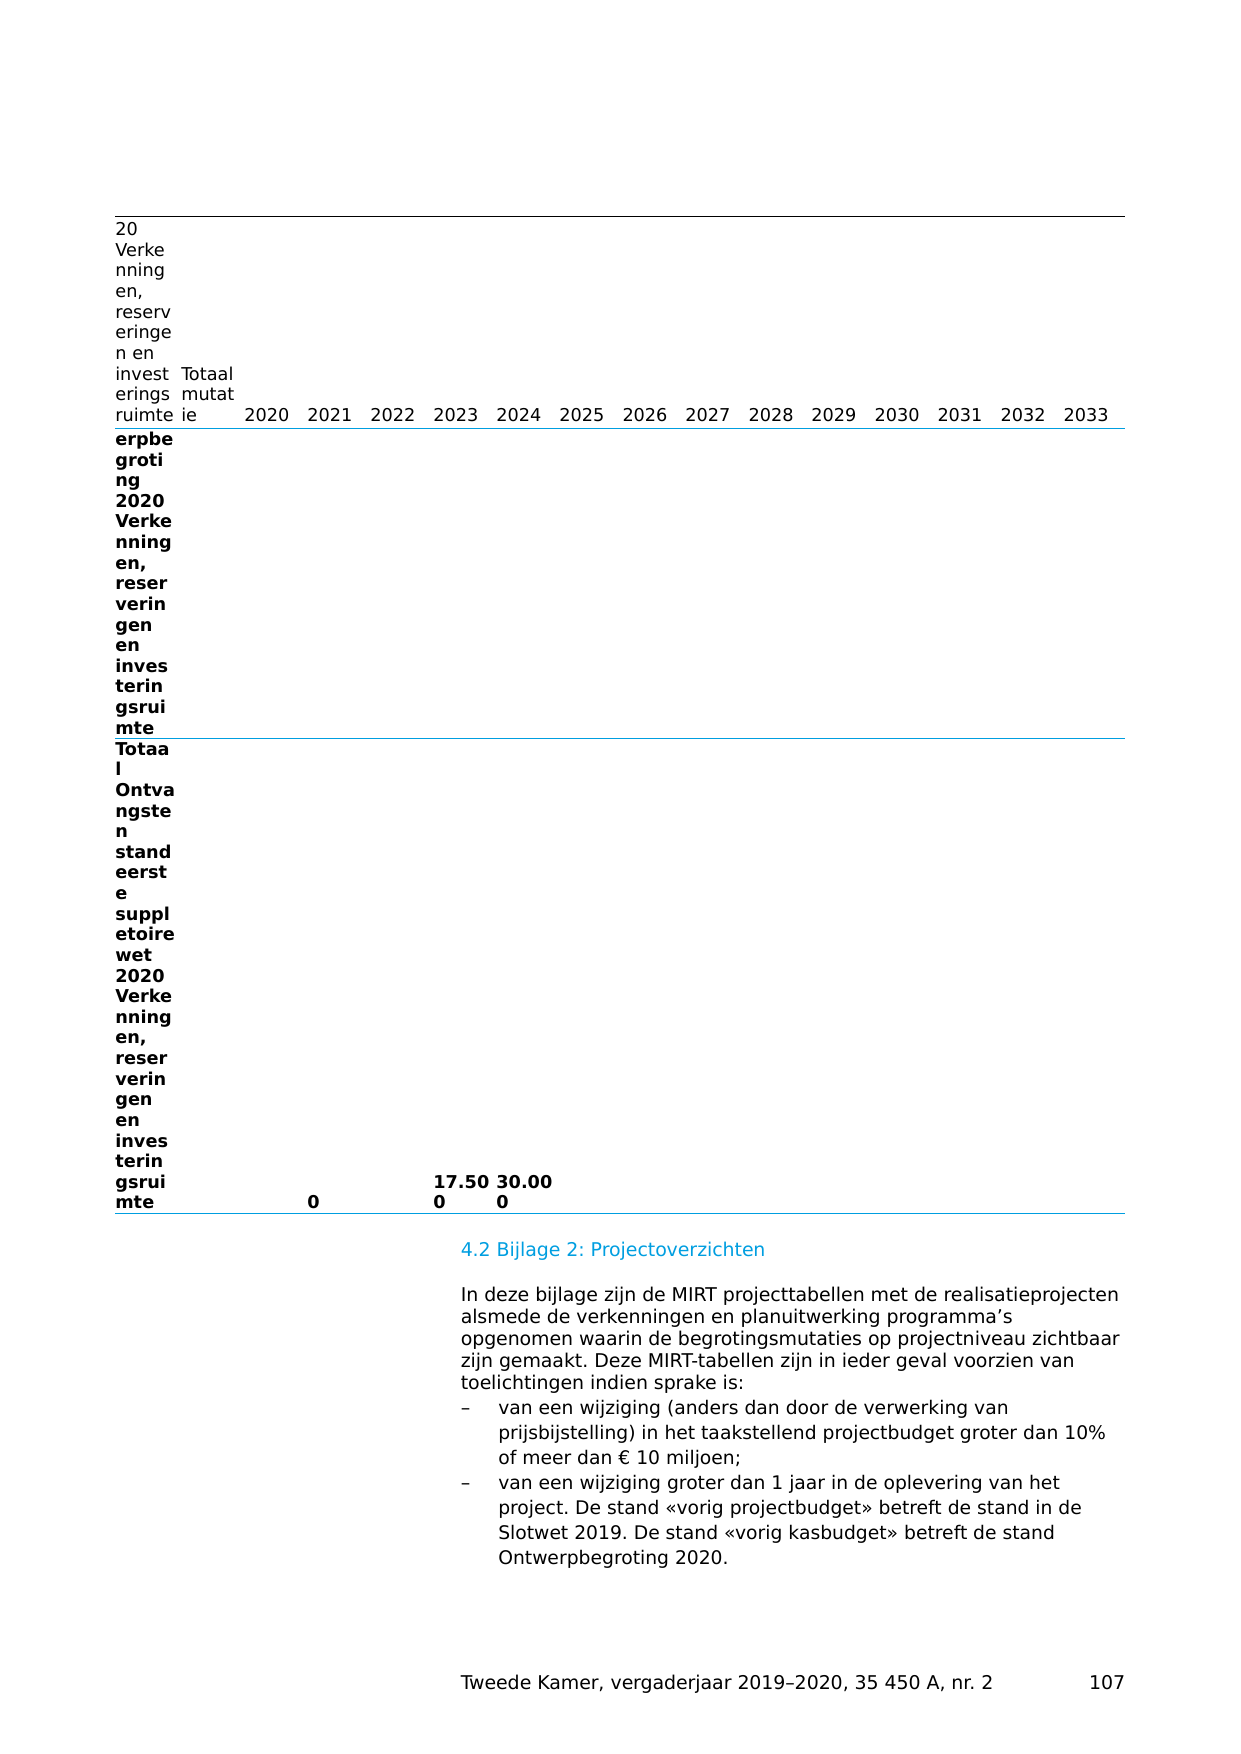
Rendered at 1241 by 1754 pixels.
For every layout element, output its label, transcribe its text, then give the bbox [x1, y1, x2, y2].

table_cell 20 Verkenningen, reserveringen en investeringsruimte [115, 217, 178, 428]
table_cell [241, 739, 304, 1213]
list van een wijziging (anders dan door de verwerking van prijsbijstelling) in het taakstellend projectbudget groter dan 10% of meer dan € 10 miljoen; [461, 1394, 1125, 1469]
table_cell 2026 [619, 217, 682, 428]
table_cell 2022 [367, 217, 430, 428]
table_cell [934, 429, 997, 738]
table_cell 2030 [871, 217, 934, 428]
table_cell [871, 739, 934, 1213]
table_cell [745, 429, 808, 738]
table_cell [556, 739, 619, 1213]
table_cell 2020 [241, 217, 304, 428]
table_cell [1060, 739, 1125, 1213]
table_cell 30.000 [493, 739, 556, 1213]
table_cell [745, 739, 808, 1213]
table_cell Totaal mutatie [178, 217, 241, 428]
table_cell 2024 [493, 217, 556, 428]
table_cell 2033 [1060, 217, 1125, 428]
table_header Artikel 20 Verkenningen, reserveringen en investeringsruimte [115, 191, 1125, 216]
table_cell 17.500 [430, 739, 493, 1213]
table_cell [178, 429, 241, 738]
table_cell [808, 429, 871, 738]
table_cell 2028 [745, 217, 808, 428]
table_cell [871, 429, 934, 738]
table_cell [304, 429, 367, 738]
table_cell erpbegroting 2020 Verkenningen, reserveringen en investeringsruimte [115, 429, 178, 738]
text In deze bijlage zijn de MIRT projecttabellen met de realisatieprojecten alsmede de verkenningen en planuitwerking programma’s opgenomen waarin de begrotingsmutaties op projectniveau zichtbaar zijn gemaakt. Deze MIRT-tabellen zijn in ieder geval voorzien van toelichtingen indien sprake is: [461, 1284, 1125, 1394]
table_cell [178, 739, 241, 1213]
table_cell 2025 [556, 217, 619, 428]
table_cell Totaal Ontvangsten stand eerste suppletoire wet 2020 Verkenningen, reserveringen en investeringsruimte [115, 739, 178, 1213]
table_cell [1060, 429, 1125, 738]
table_cell [367, 739, 430, 1213]
table_cell 2032 [998, 217, 1060, 428]
table_cell [619, 429, 682, 738]
table_cell [682, 429, 745, 738]
table_cell [241, 429, 304, 738]
table_cell [808, 739, 871, 1213]
table_cell 2031 [934, 217, 997, 428]
table_cell 2021 [304, 217, 367, 428]
table_cell [556, 429, 619, 738]
table_cell [493, 429, 556, 738]
table_cell [998, 739, 1060, 1213]
table_cell 0 [304, 739, 367, 1213]
table_cell [934, 739, 997, 1213]
table_cell [998, 429, 1060, 738]
title 4.2 Bijlage 2: Projectoverzichten [461, 1239, 1125, 1261]
table_cell [619, 739, 682, 1213]
table_cell 2023 [430, 217, 493, 428]
table_cell 2027 [682, 217, 745, 428]
table_cell [682, 739, 745, 1213]
table_cell [430, 429, 493, 738]
list van een wijziging groter dan 1 jaar in de oplevering van het project. De stand «vorig projectbudget» betreft de stand in de Slotwet 2019. De stand «vorig kasbudget» betreft de stand Ontwerpbegroting 2020. [461, 1469, 1125, 1569]
table_cell [367, 429, 430, 738]
table_cell 2029 [808, 217, 871, 428]
